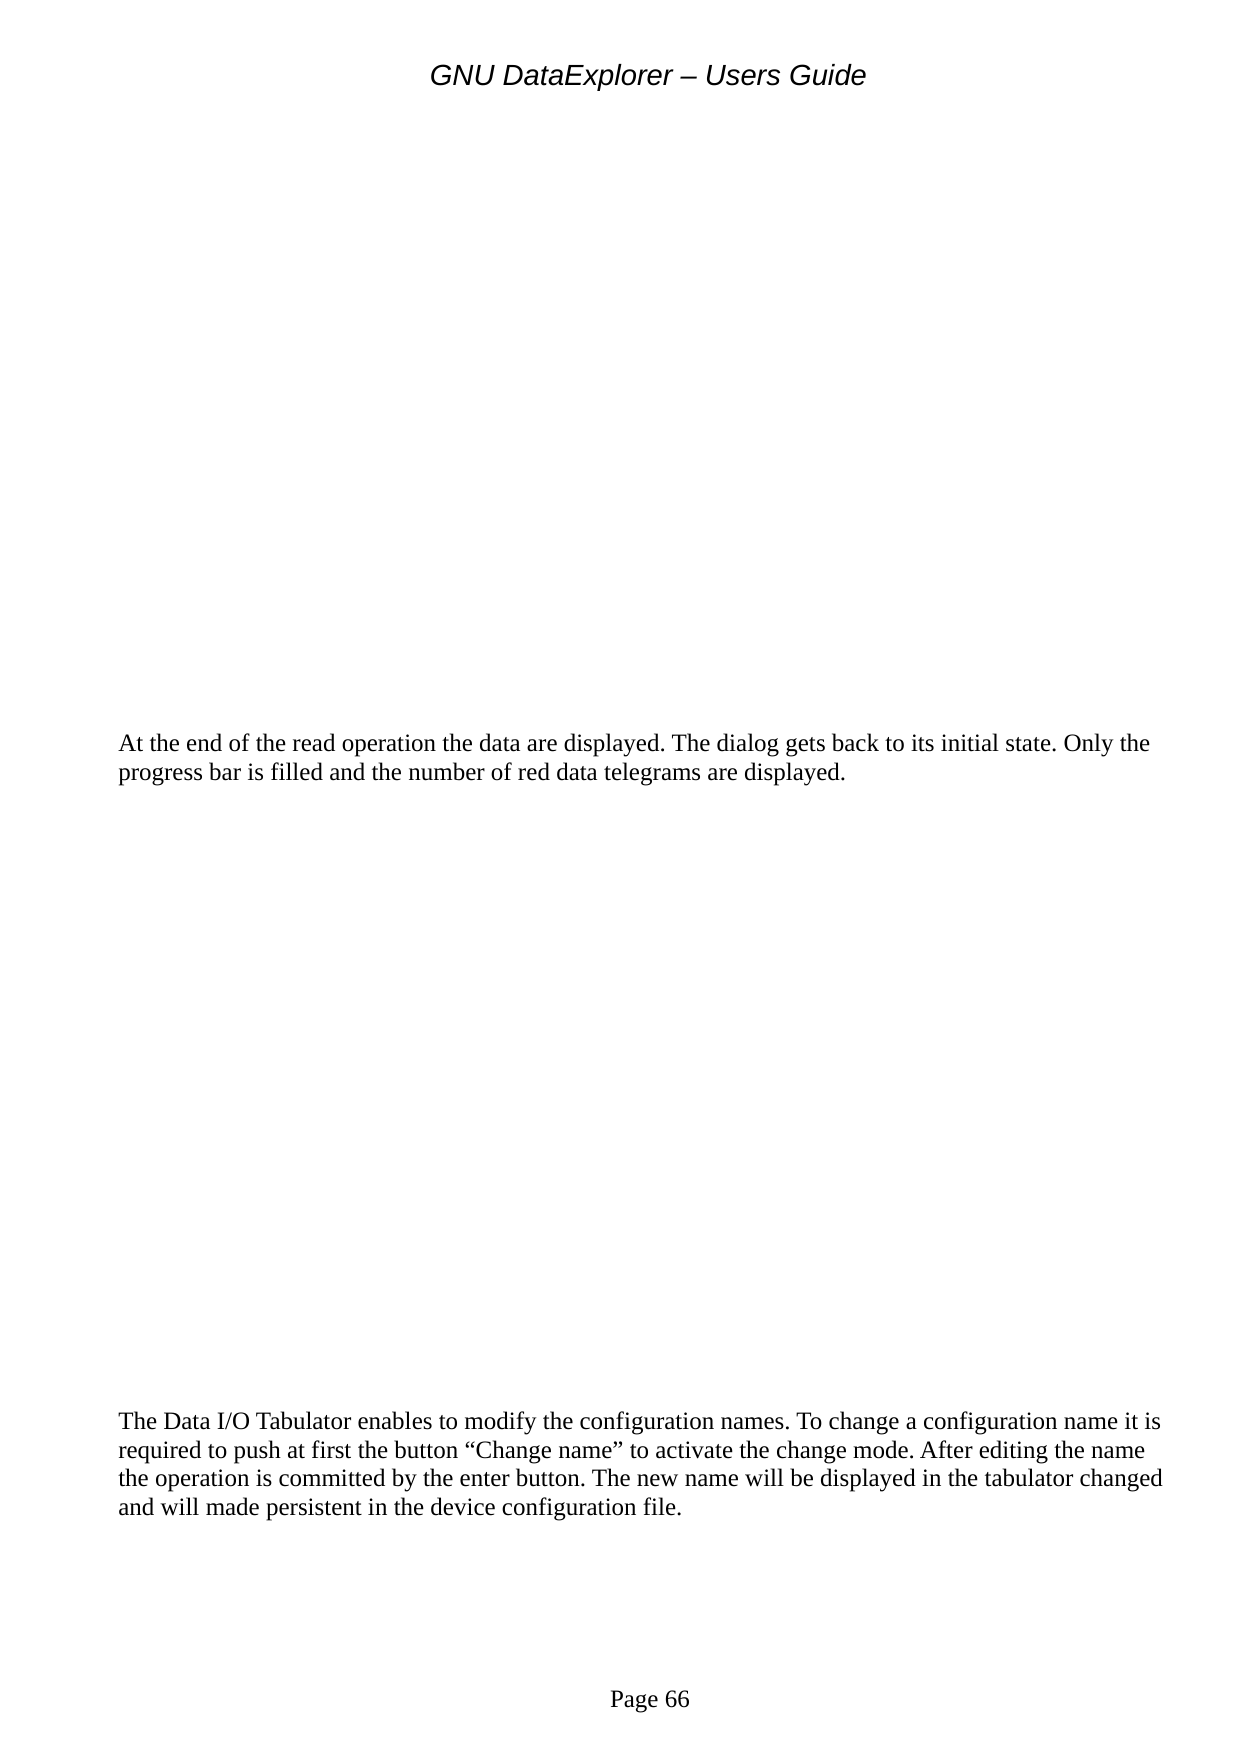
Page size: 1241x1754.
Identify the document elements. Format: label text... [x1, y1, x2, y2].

text The Data I/O Tabulator enables to modify the configuration names. To change a configuration name it is required to push at first the button “Change name” to activate the change mode. After editing the name the operation is committed by the enter button. The new name will be displayed in the tabulator changed and will made persistent in the device configuration file. [118, 1406, 1181, 1521]
text At the end of the read operation the data are displayed. The dialog gets back to its initial state. Only the progress bar is filled and the number of red data telegrams are displayed. [118, 728, 1181, 786]
